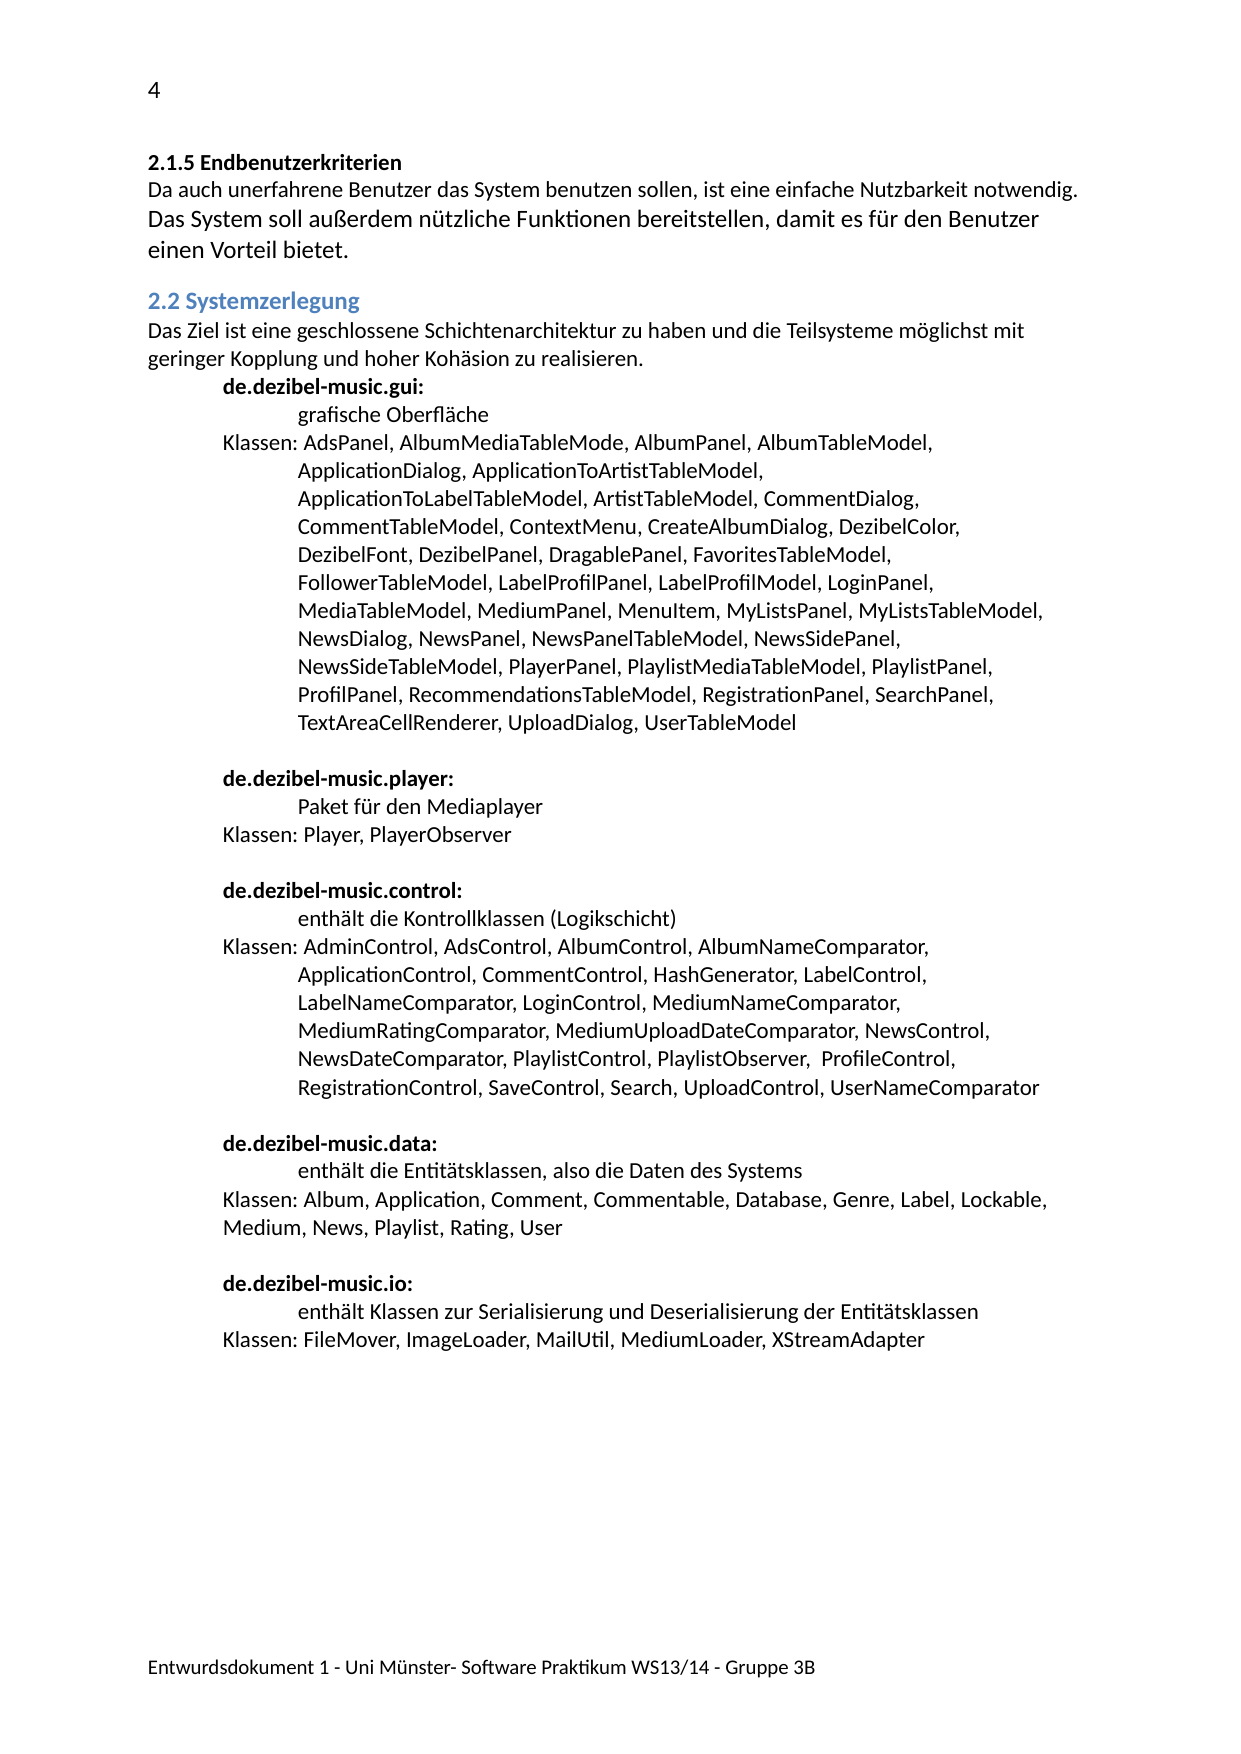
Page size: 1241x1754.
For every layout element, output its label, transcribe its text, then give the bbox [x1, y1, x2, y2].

text Das System soll außerdem nützliche Funktionen bereitstellen, damit es für den Benutzer einen Vorteil bietet. [148, 204, 1093, 265]
text de.dezibel-music.player: [148, 764, 1093, 792]
text de.dezibel-music.control: [148, 876, 1093, 904]
text Klassen: AdsPanel, AlbumMediaTableMode, AlbumPanel, AlbumTableModel, ApplicationDialog, ApplicationToArtistTableModel, ApplicationToLabelTableModel, ArtistTableModel, CommentDialog, CommentTableModel, ContextMenu, CreateAlbumDialog, DezibelColor, DezibelFont, DezibelPanel, DragablePanel, FavoritesTableModel, FollowerTableModel, LabelProfilPanel, LabelProfilModel, LoginPanel, MediaTableModel, MediumPanel, MenuItem, MyListsPanel, MyListsTableModel, NewsDialog, NewsPanel, NewsPanelTableModel, NewsSidePanel, NewsSideTableModel, PlayerPanel, PlaylistMediaTableModel, PlaylistPanel, ProfilPanel, RecommendationsTableModel, RegistrationPanel, SearchPanel, TextAreaCellRenderer, UploadDialog, UserTableModel [148, 428, 1093, 736]
text de.dezibel-music.gui: grafische Oberfläche [148, 372, 1093, 428]
text Klassen: AdminControl, AdsControl, AlbumControl, AlbumNameComparator, ApplicationControl, CommentControl, HashGenerator, LabelControl, LabelNameComparator, LoginControl, MediumNameComparator, MediumRatingComparator, MediumUploadDateComparator, NewsControl, NewsDateComparator, PlaylistControl, PlaylistObserver, ProfileControl, RegistrationControl, SaveControl, Search, UploadControl, UserNameComparator [148, 932, 1093, 1101]
text Da auch unerfahrene Benutzer das System benutzen sollen, ist eine einfache Nutzbarkeit notwendig. [148, 176, 1093, 204]
text de.dezibel-music.io: [148, 1269, 1093, 1297]
text Klassen: Player, PlayerObserver [148, 820, 1093, 848]
text Das Ziel ist eine geschlossene Schichtenarchitektur zu haben und die Teilsysteme möglichst mit geringer Kopplung und hoher Kohäsion zu realisieren. [148, 316, 1093, 372]
text enthält die Kontrollklassen (Logikschicht) [148, 904, 1093, 932]
text de.dezibel-music.data: [148, 1129, 1093, 1157]
text enthält die Entitätsklassen, also die Daten des Systems [148, 1157, 1093, 1185]
subtitle 2.2 Systemzerlegung [148, 286, 1093, 316]
subtitle 2.1.5 Endbenutzerkriterien [148, 148, 1093, 176]
text Klassen: Album, Application, Comment, Commentable, Database, Genre, Label, Lockable, Medium, News, Playlist, Rating, User [148, 1185, 1093, 1241]
text enthält Klassen zur Serialisierung und Deserialisierung der Entitätsklassen [148, 1297, 1093, 1325]
text Klassen: FileMover, ImageLoader, MailUtil, MediumLoader, XStreamAdapter [148, 1325, 1093, 1353]
text Paket für den Mediaplayer [148, 792, 1093, 820]
